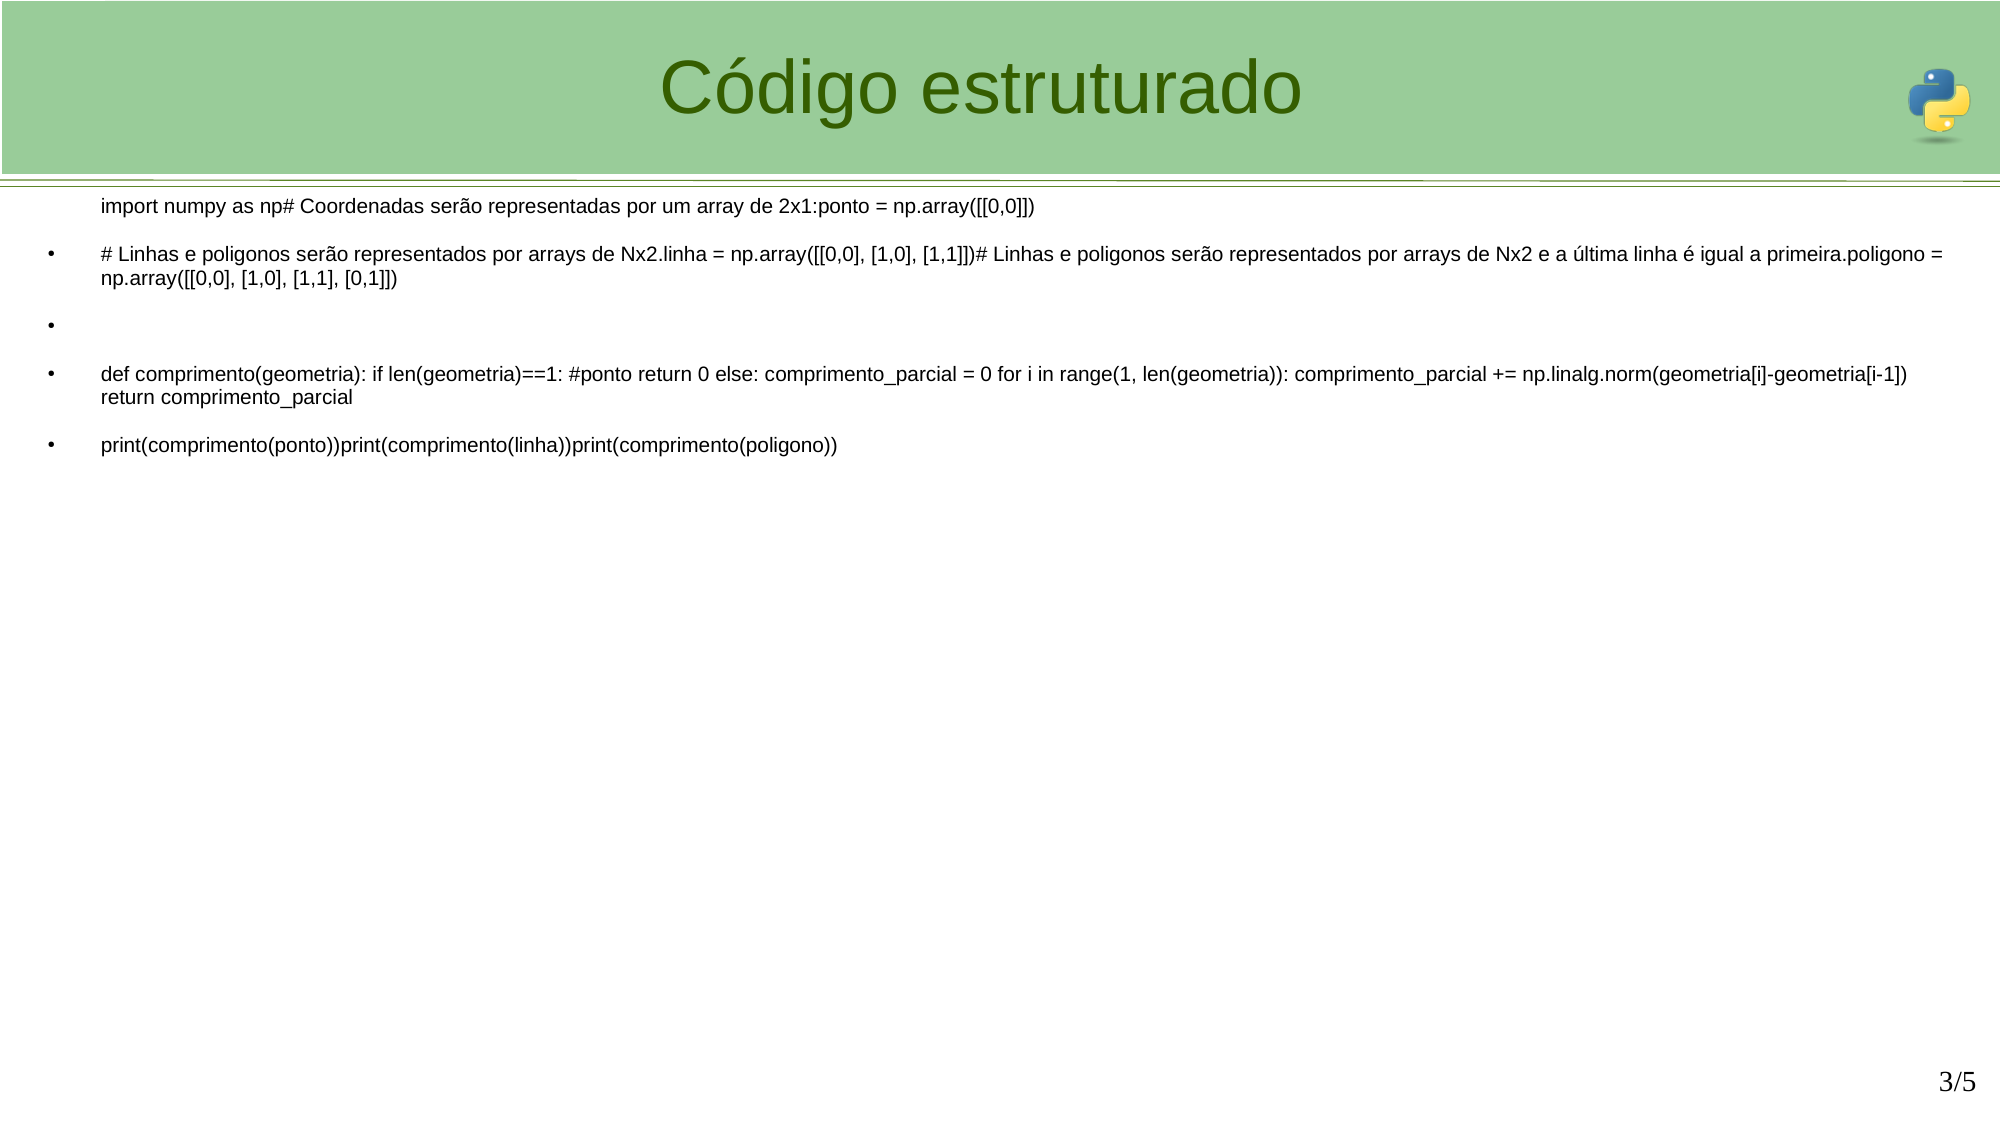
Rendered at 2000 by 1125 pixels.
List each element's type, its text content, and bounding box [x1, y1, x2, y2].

list import numpy as np# Coordenadas serão representadas por um array de 2x1:ponto = np.array([[0,0]]) # Linhas e poligonos serão representados por arrays de Nx2.linha = np.array([[0,0], [1,0], [1,1]])# Linhas e poligonos serão representados por arrays de Nx2 e a última linha é igual a primeira.poligono = np.array([[0,0], [1,0], [1,1], [0,1]]) def comprimento(geometria): if len(geometria)==1: #ponto return 0 else: comprimento_parcial = 0 for i in range(1, len(geometria)): comprimento_parcial += np.linalg.norm(geometria[i]-geometria[i-1]) return comprimento_parcial print(comprimento(ponto))print(comprimento(linha))print(comprimento(poligono)) [30, 195, 1966, 848]
picture [1901, 59, 1979, 148]
title Código estruturado [105, 0, 1861, 174]
